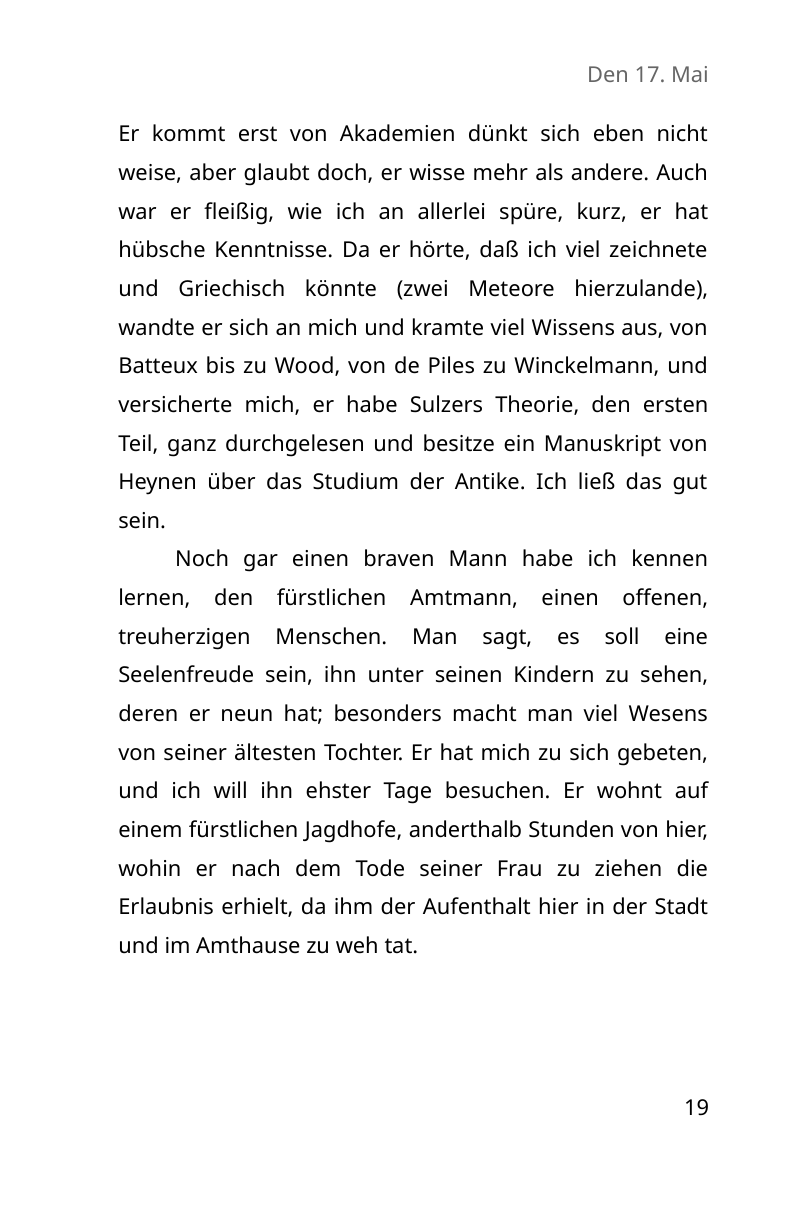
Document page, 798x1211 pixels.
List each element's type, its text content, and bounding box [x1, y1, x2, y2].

text Er kommt erst von Akademien dünkt sich eben nicht weise, aber glaubt doch, er wisse mehr als andere. Auch war er fleißig, wie ich an allerlei spüre, kurz, er hat hübsche Kenntnisse. Da er hörte, daß ich viel zeichnete und Griechisch könnte (zwei Meteore hierzulande), wandte er sich an mich und kramte viel Wissens aus, von Batteux bis zu Wood, von de Piles zu Winckelmann, und versicherte mich, er habe Sulzers Theorie, den ersten Teil, ganz durchgelesen und besitze ein Manuskript von Heynen über das Studium der Antike. Ich ließ das gut sein. [118, 118, 709, 534]
text Noch gar einen braven Mann habe ich kennen lernen, den fürstlichen Amtmann, einen offenen, treuherzigen Menschen. Man sagt, es soll eine Seelenfreude sein, ihn unter seinen Kindern zu sehen, deren er neun hat; besonders macht man viel Wesens von seiner ältesten Tochter. Er hat mich zu sich gebeten, und ich will ihn ehster Tage besuchen. Er wohnt auf einem fürstlichen Jagdhofe, anderthalb Stunden von hier, wohin er nach dem Tode seiner Frau zu ziehen die Erlaubnis erhielt, da ihm der Aufenthalt hier in der Stadt und im Amthause zu weh tat. [118, 543, 709, 960]
